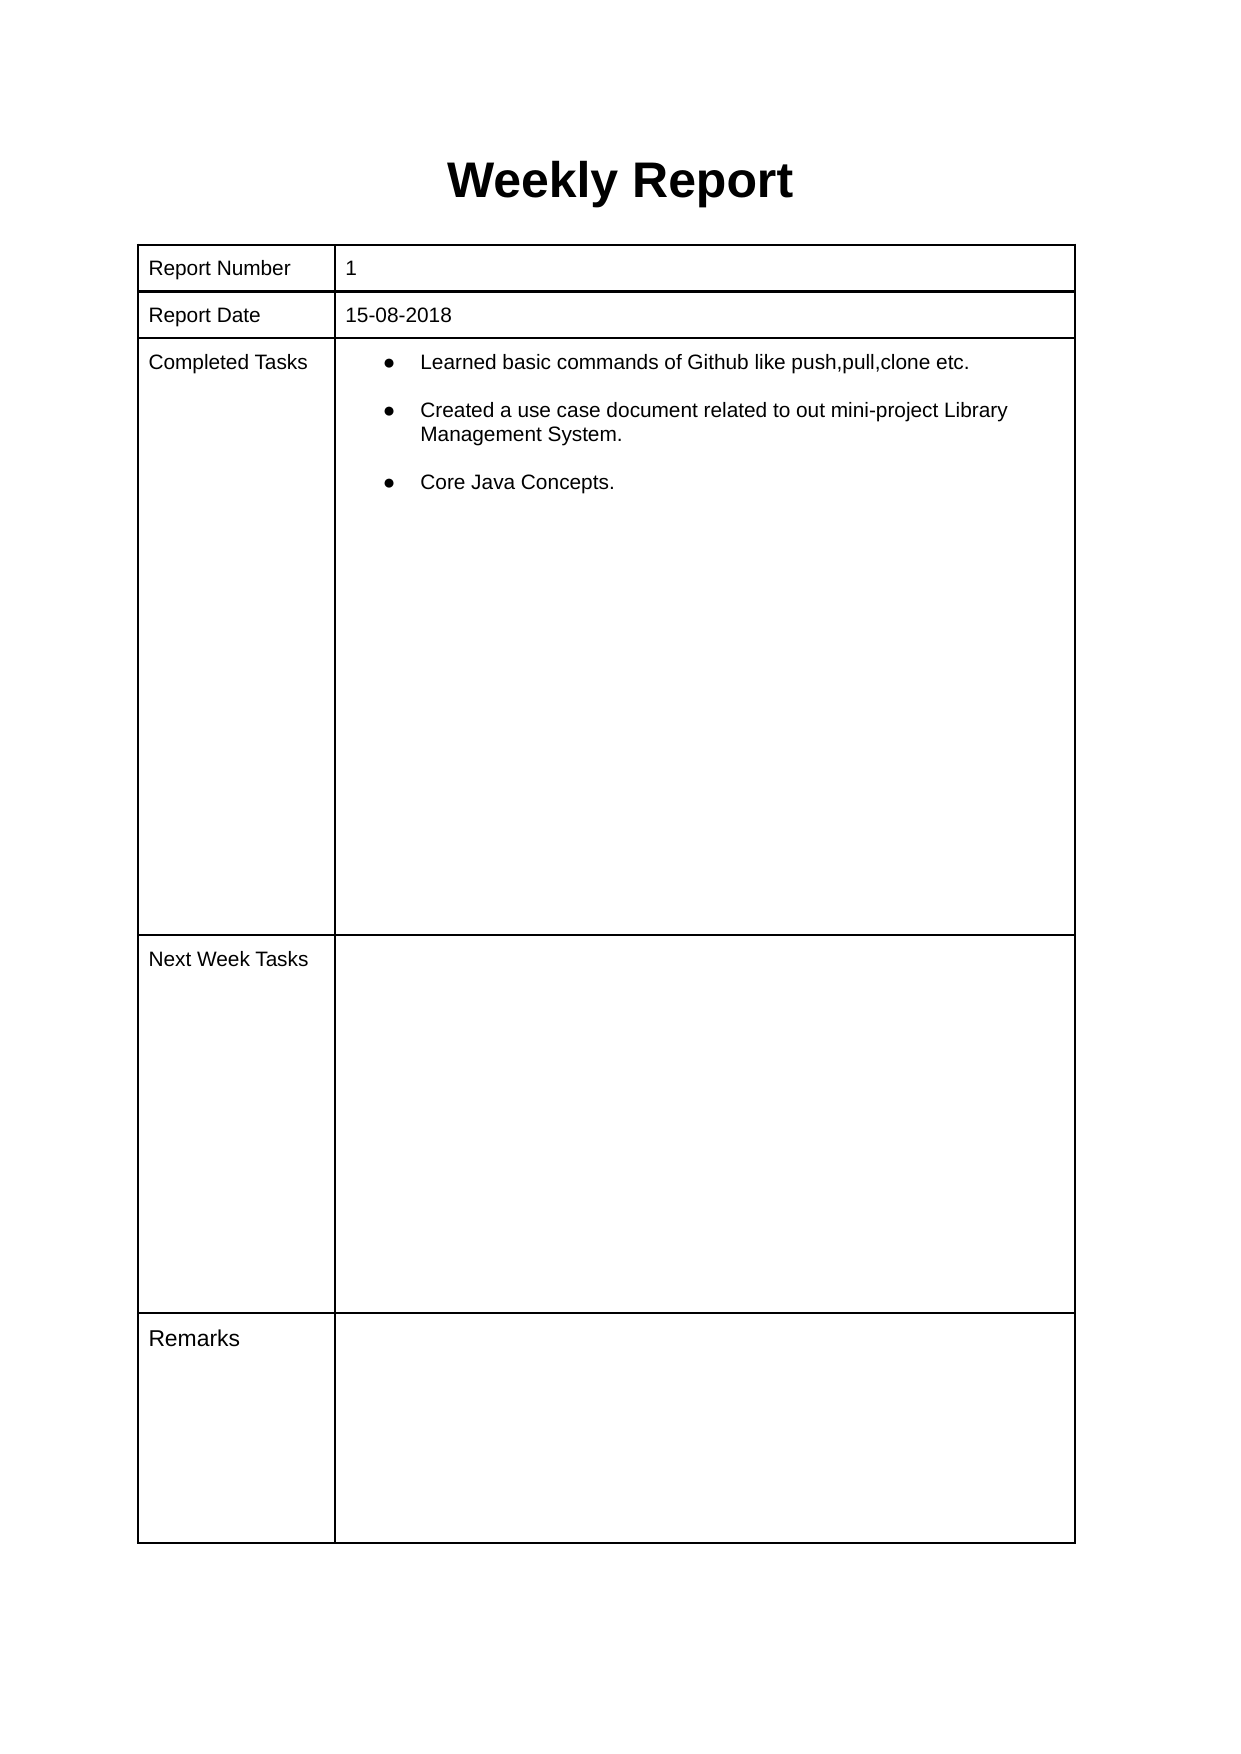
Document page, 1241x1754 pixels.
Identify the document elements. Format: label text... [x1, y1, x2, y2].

table_cell Learned basic commands of Github like push,pull,clone etc. Created a use case document related to out mini-project Library Management System. Core Java Concepts. [336, 339, 1074, 934]
table_header 1 [336, 246, 1074, 290]
table_cell Report Date [139, 293, 334, 337]
table_cell Next Week Tasks [139, 936, 334, 1312]
text Weekly Report [150, 150, 1090, 207]
table_cell Remarks [139, 1314, 334, 1542]
table_cell Completed Tasks [139, 339, 334, 934]
table_header Report Number [139, 246, 334, 290]
table_cell 15-08-2018 [336, 293, 1074, 337]
table_cell [336, 1314, 1074, 1542]
table_cell [336, 936, 1074, 1312]
